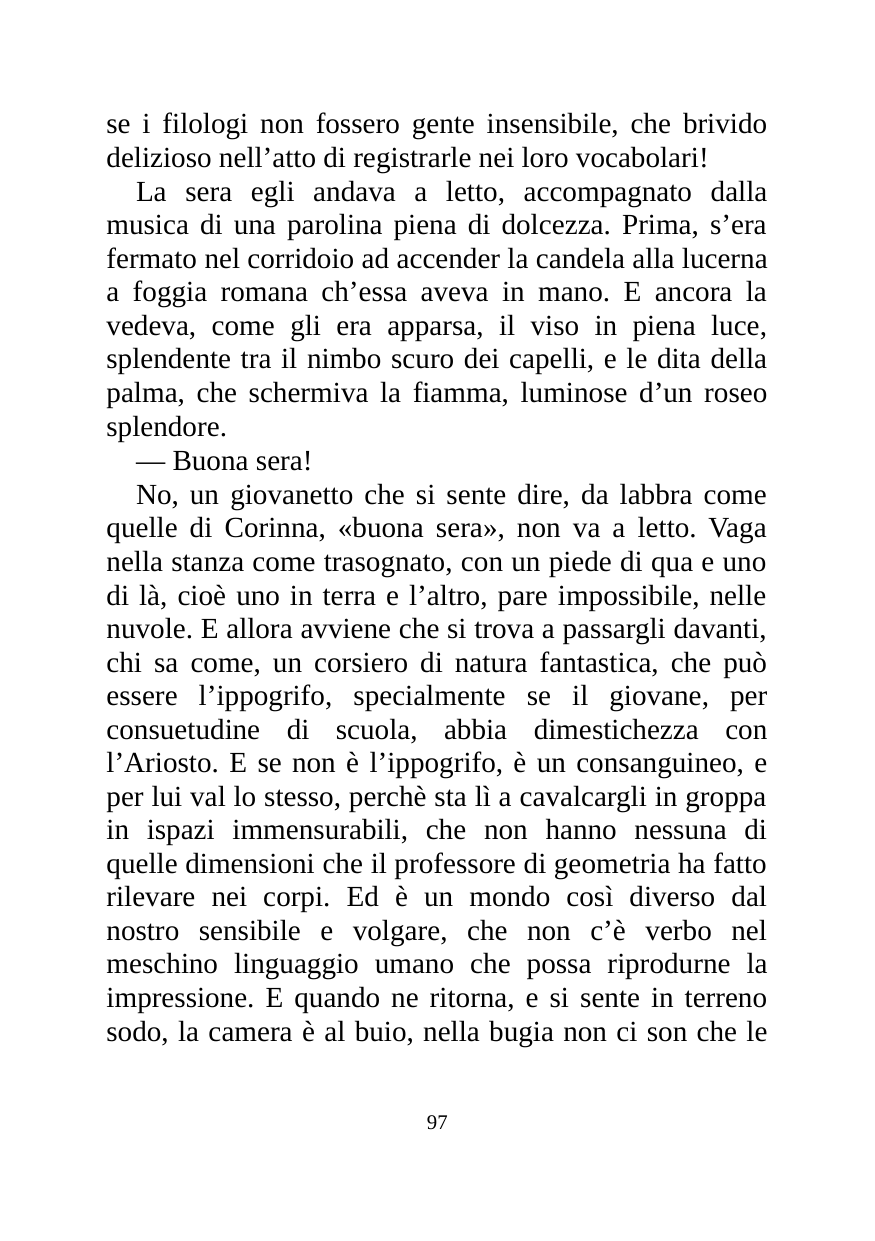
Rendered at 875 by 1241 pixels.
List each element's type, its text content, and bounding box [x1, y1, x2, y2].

text — Buona sera! [106, 443, 768, 476]
text La sera egli andava a letto, accompagnato dalla musica di una parolina piena di dolcezza. Prima, s’era fermato nel corridoio ad accender la candela alla lucerna a foggia romana ch’essa aveva in mano. E ancora la vedeva, come gli era apparsa, il viso in piena luce, splendente tra il nimbo scuro dei capelli, e le dita della palma, che schermiva la fiamma, luminose d’un roseo splendore. [106, 174, 768, 442]
text se i filologi non fossero gente insensibile, che brivido delizioso nell’atto di registrarle nei loro vocabolari! [106, 106, 768, 173]
text No, un giovanetto che si sente dire, da labbra come quelle di Corinna, «buona sera», non va a letto. Vaga nella stanza come trasognato, con un piede di qua e uno di là, cioè uno in terra e l’altro, pare impossibile, nelle nuvole. E allora avviene che si trova a passargli davanti, chi sa come, un corsiero di natura fantastica, che può essere l’ippogrifo, specialmente se il giovane, per consuetudine di scuola, abbia dimestichezza con l’Ariosto. E se non è l’ippogrifo, è un consanguineo, e per lui val lo stesso, perchè sta lì a cavalcargli in groppa in ispazi immensurabili, che non hanno nessuna di quelle dimensioni che il professore di geometria ha fatto rilevare nei corpi. Ed è un mondo così diverso dal nostro sensibile e volgare, che non c’è verbo nel meschino linguaggio umano che possa riprodurne la impressione. E quando ne ritorna, e si sente in terreno sodo, la camera è al buio, nella bugia non ci son che le [106, 477, 768, 1047]
